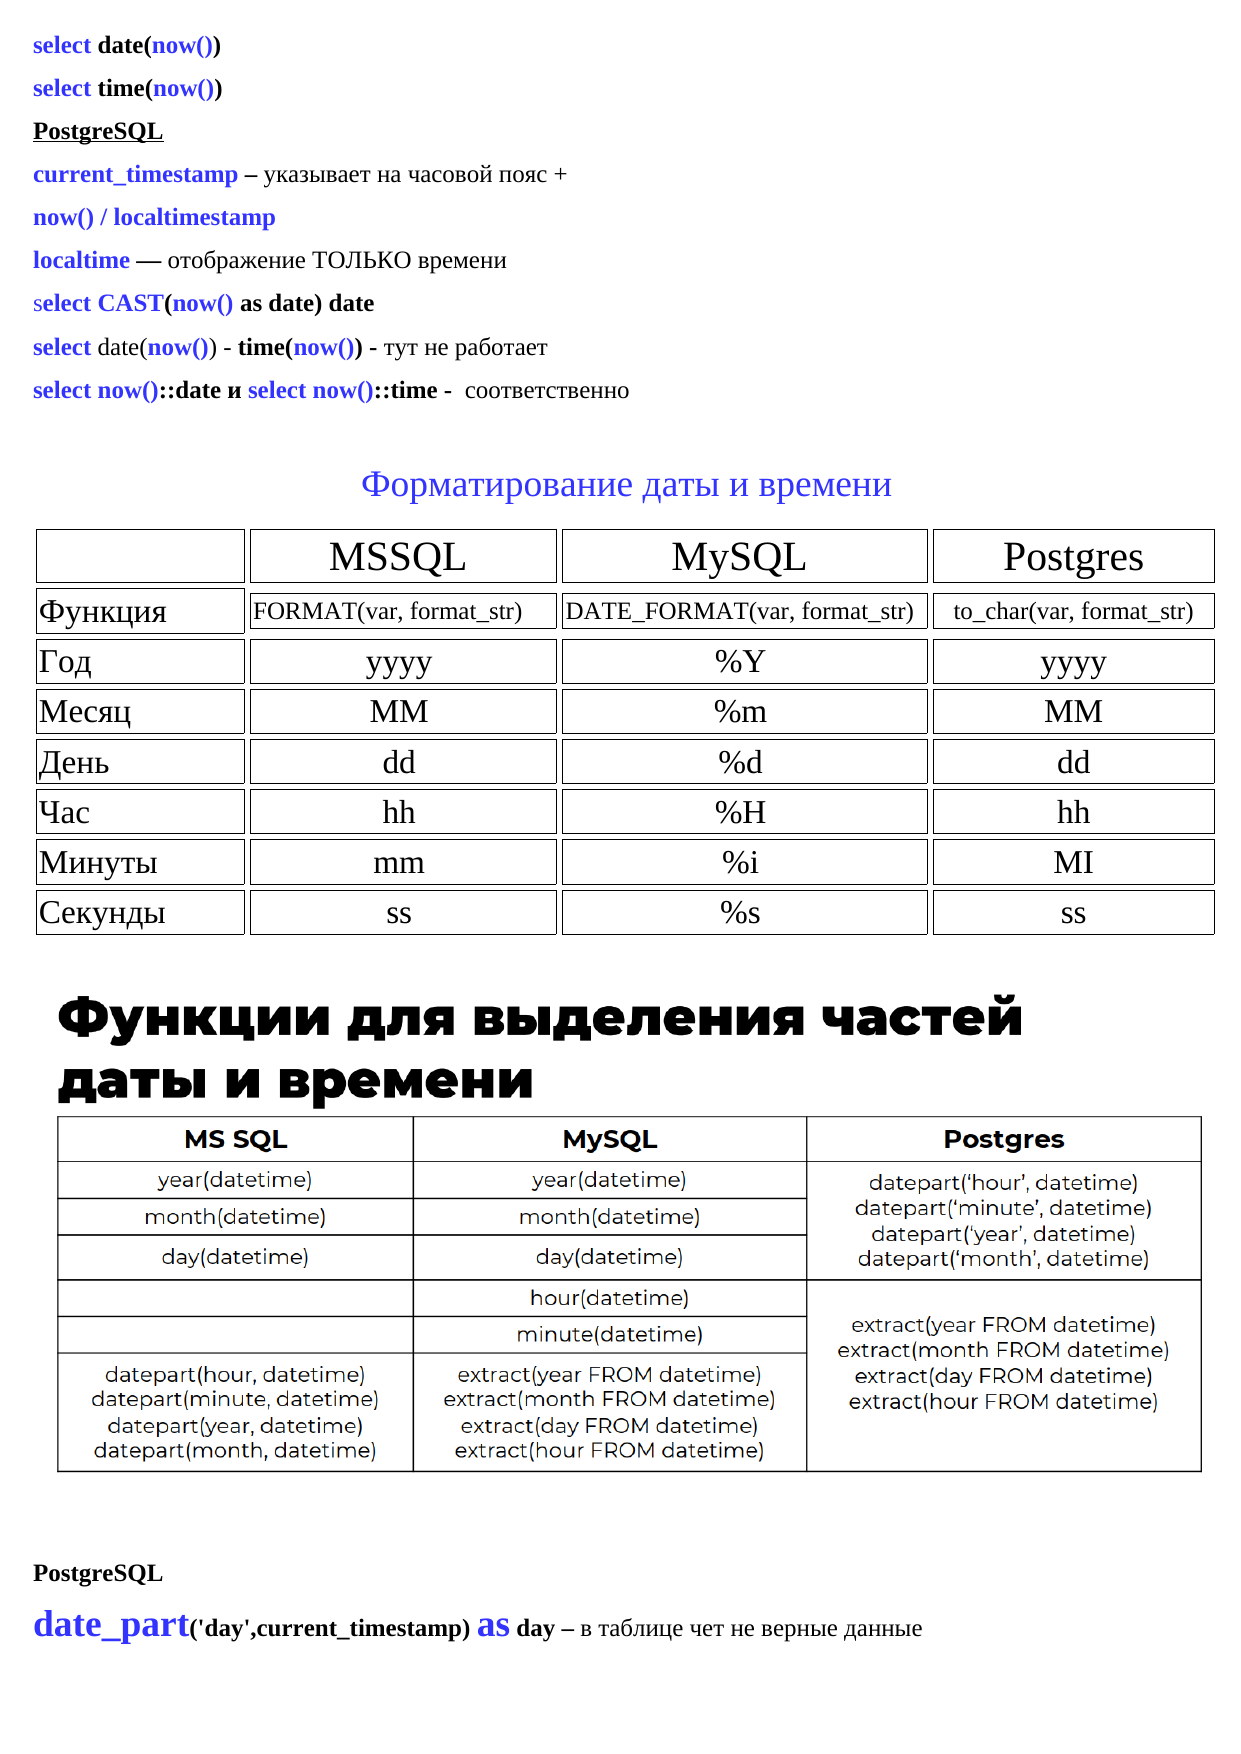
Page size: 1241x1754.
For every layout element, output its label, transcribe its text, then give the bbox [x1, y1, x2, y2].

table_cell yyyy [930, 636, 1217, 686]
text select date(now()) - time(now()) - тут не работает [33, 332, 1220, 360]
text now() / localtimestamp [33, 202, 1220, 231]
table_cell Секунды [33, 887, 247, 937]
table_cell %s [559, 887, 930, 937]
table_cell %m [559, 686, 930, 736]
table_cell Час [33, 786, 247, 836]
table_cell MM [930, 686, 1217, 736]
table_cell Функция [33, 585, 247, 636]
text date_part('day',current_timestamp) as day – в таблице чет не верные данные [33, 1601, 1220, 1644]
table_header Postgres [930, 526, 1217, 585]
text current_timestamp – указывает на часовой пояс + [33, 159, 1220, 188]
table_header MSSQL [247, 526, 559, 585]
text PostgreSQL [33, 116, 1220, 145]
text select date(now()) [33, 30, 1220, 58]
table_cell Год [33, 636, 247, 686]
table_cell FORMAT(var, format_str) [247, 585, 559, 636]
table_cell MM [247, 686, 559, 736]
table_cell %d [559, 736, 930, 786]
table_cell yyyy [247, 636, 559, 686]
table_cell MI [930, 836, 1217, 887]
text Форматирование даты и времени [33, 461, 1220, 504]
table_cell hh [930, 786, 1217, 836]
text select CAST(now() as date) date [33, 288, 1220, 317]
table_cell dd [247, 736, 559, 786]
table_cell Минуты [33, 836, 247, 887]
text PostgreSQL [33, 1558, 1220, 1587]
table_cell to_char(var, format_str) [930, 585, 1217, 636]
table_header MySQL [559, 526, 930, 585]
table_cell Месяц [33, 686, 247, 736]
table_cell День [33, 736, 247, 786]
table_cell ss [930, 887, 1217, 937]
text localtime — отображение ТОЛЬКО времени [33, 245, 1220, 274]
table_cell mm [247, 836, 559, 887]
text select now()::date и select now()::time - соответственно [33, 375, 1220, 403]
picture [44, 990, 1230, 1488]
table_cell hh [247, 786, 559, 836]
text select time(now()) [33, 73, 1220, 102]
table_cell %Y [559, 636, 930, 686]
table_header [33, 526, 247, 585]
table_cell dd [930, 736, 1217, 786]
table_cell %i [559, 836, 930, 887]
table_cell %H [559, 786, 930, 836]
table_cell DATE_FORMAT(var, format_str) [559, 585, 930, 636]
table_cell ss [247, 887, 559, 937]
